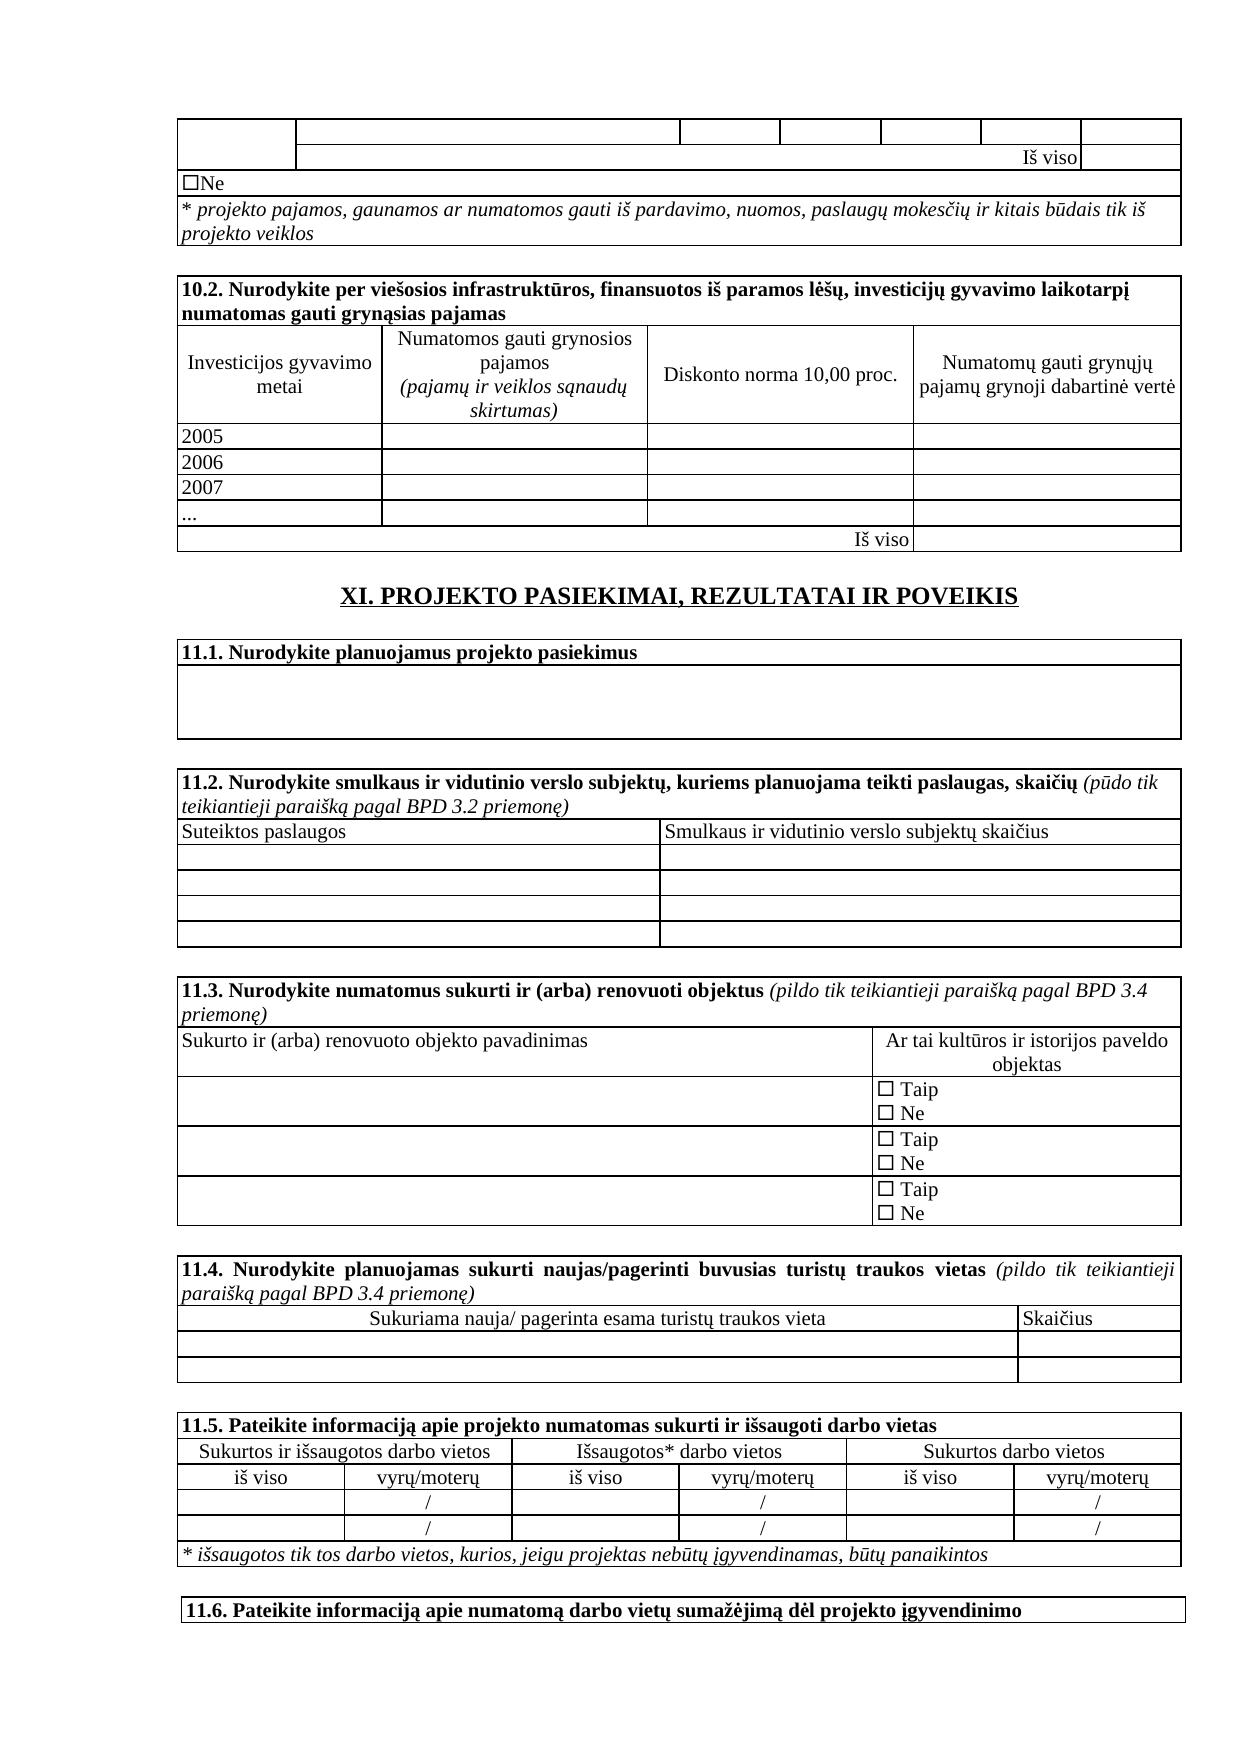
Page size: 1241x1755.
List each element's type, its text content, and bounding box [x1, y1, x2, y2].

table_cell [648, 450, 652, 474]
table_cell [847, 1516, 851, 1540]
table_cell [909, 450, 913, 474]
table_cell [340, 1490, 344, 1514]
table_cell [909, 424, 913, 448]
table_cell / [842, 1516, 846, 1540]
table_cell / [842, 1490, 846, 1514]
text XI. PROJEKTO PASIEKIMAI, REZULTATAI IR POVEIKIS [177, 581, 1181, 610]
table_cell [648, 424, 652, 448]
table_cell [648, 501, 652, 525]
table_cell [340, 1516, 344, 1540]
table_cell [643, 501, 647, 525]
table_cell [648, 475, 652, 499]
table_cell Numatomų gauti grynųjų pajamų grynoji dabartinė vertė [914, 326, 1180, 422]
table_cell / [345, 1516, 349, 1540]
table_cell [643, 450, 647, 474]
table_cell [178, 1177, 872, 1225]
table_cell [847, 1490, 851, 1514]
table_cell Sukurto ir (arba) renovuoto objekto pavadinimas [178, 1028, 872, 1076]
table_cell / [345, 1490, 349, 1514]
table_cell [643, 424, 647, 448]
table_cell [178, 1077, 872, 1125]
table_cell Diskonto norma 10,00 proc. [648, 326, 913, 422]
table_cell [178, 120, 295, 169]
table_cell Investicijos gyvavimo metai [178, 326, 381, 422]
table_cell [643, 475, 647, 499]
table_cell [909, 475, 913, 499]
table_cell [909, 501, 913, 525]
table_cell [178, 1127, 872, 1175]
